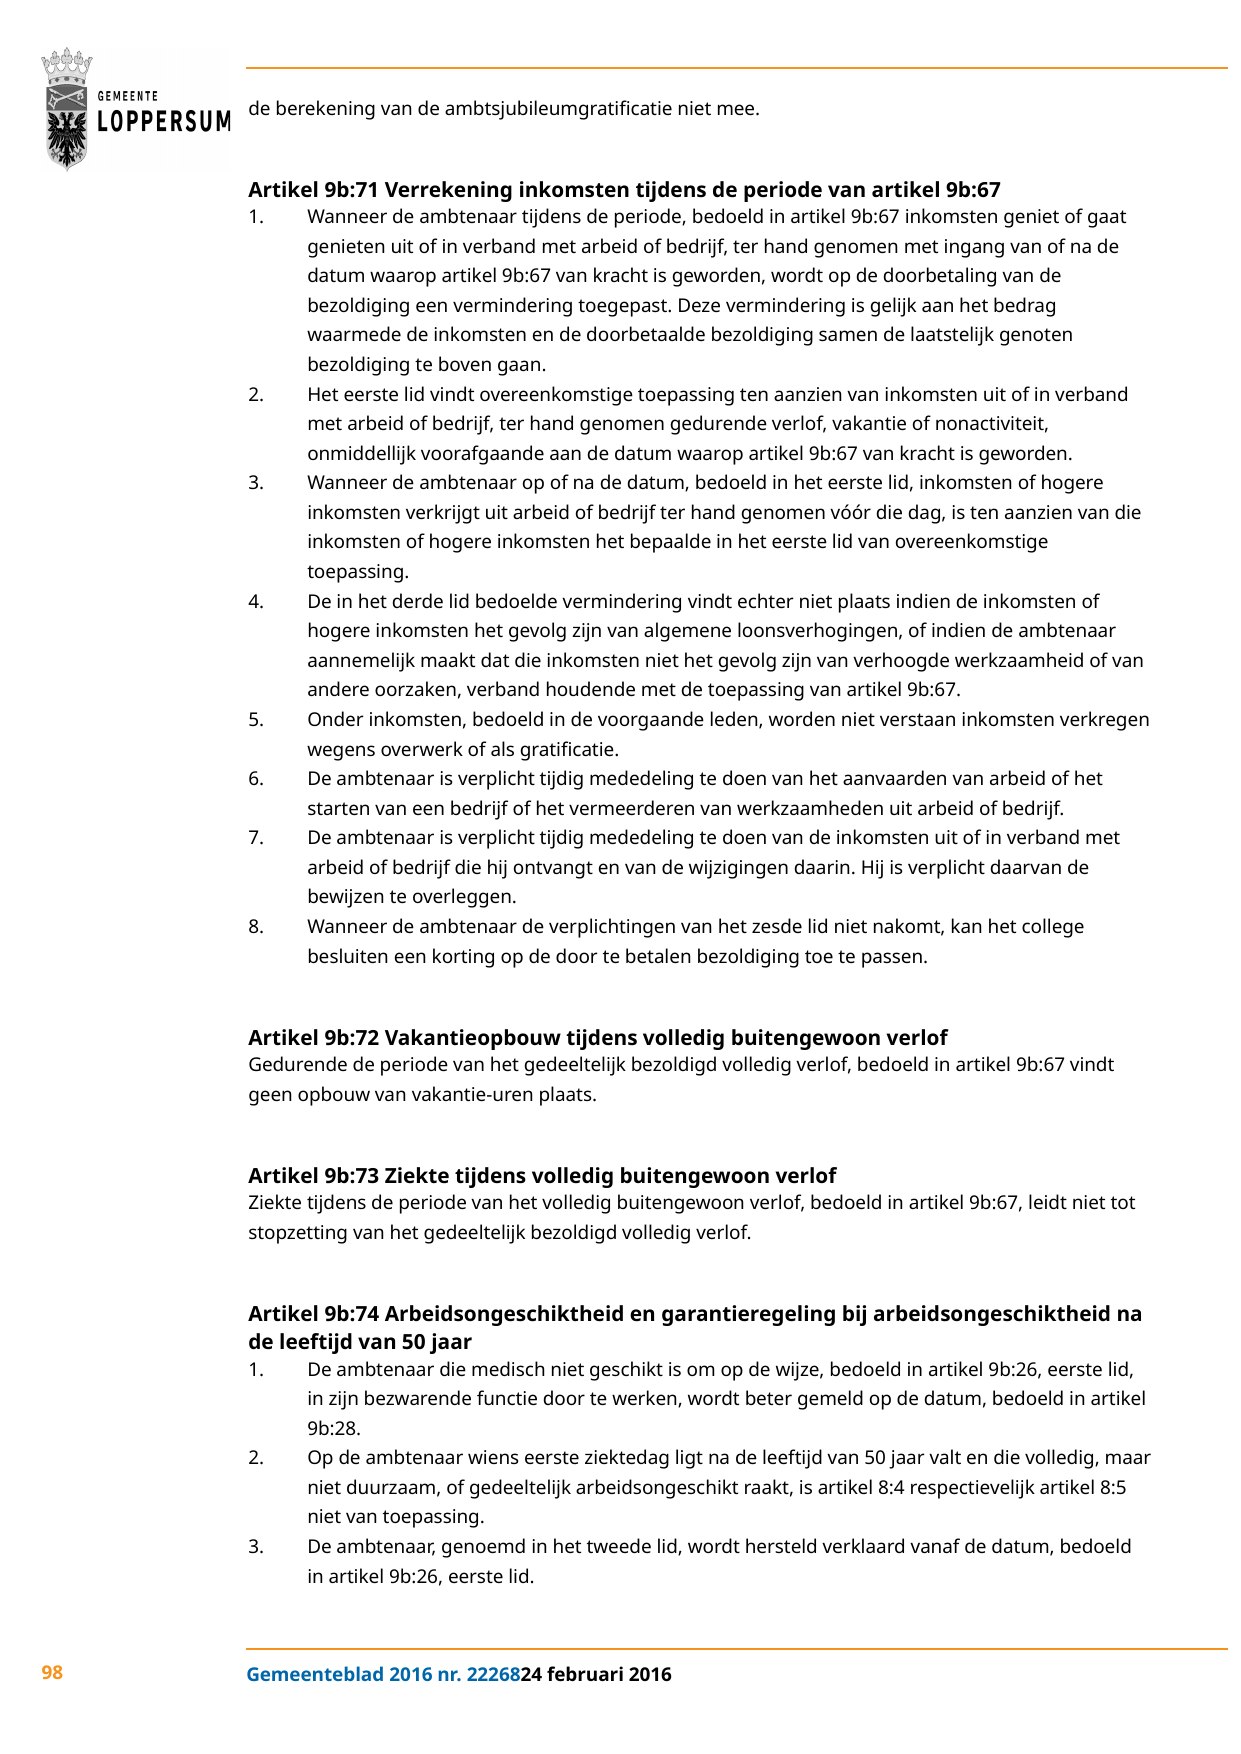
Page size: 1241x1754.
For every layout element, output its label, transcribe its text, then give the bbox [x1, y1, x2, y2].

text Artikel 9b:74 Arbeidsongeschiktheid en garantieregeling bij arbeidsongeschiktheid na de leeftijd van 50 jaar [248, 1299, 1152, 1356]
text Artikel 9b:73 Ziekte tijdens volledig buitengewoon verlof [248, 1161, 1152, 1189]
list Wanneer de ambtenaar de verplichtingen van het zesde lid niet nakomt, kan het college besluiten een korting op de door te betalen bezoldiging toe te passen. [248, 913, 1152, 968]
list De ambtenaar die medisch niet geschikt is om op de wijze, bedoeld in artikel 9b:26, eerste lid, in zijn bezwarende functie door te werken, wordt beter gemeld op de datum, bedoeld in artikel 9b:28. [248, 1356, 1152, 1441]
picture [41, 47, 231, 172]
list Onder inkomsten, bedoeld in de voorgaande leden, worden niet verstaan inkomsten verkregen wegens overwerk of als gratificatie. [248, 706, 1152, 761]
text Gedurende de periode van het gedeeltelijk bezoldigd volledig verlof, bedoeld in artikel 9b:67 vindt geen opbouw van vakantie-uren plaats. [248, 1051, 1152, 1107]
list De in het derde lid bedoelde vermindering vindt echter niet plaats indien de inkomsten of hogere inkomsten het gevolg zijn van algemene loonsverhogingen, of indien de ambtenaar aannemelijk maakt dat die inkomsten niet het gevolg zijn van verhoogde werkzaamheid of van andere oorzaken, verband houdende met de toepassing van artikel 9b:67. [248, 588, 1152, 702]
list Op de ambtenaar wiens eerste ziektedag ligt na de leeftijd van 50 jaar valt en die volledig, maar niet duurzaam, of gedeeltelijk arbeidsongeschikt raakt, is artikel 8:4 respectievelijk artikel 8:5 niet van toepassing. [248, 1444, 1152, 1529]
list Wanneer de ambtenaar op of na de datum, bedoeld in het eerste lid, inkomsten of hogere inkomsten verkrijgt uit arbeid of bedrijf ter hand genomen vóór die dag, is ten aanzien van die inkomsten of hogere inkomsten het bepaalde in het eerste lid van overeenkomstige toepassing. [248, 469, 1152, 584]
list De ambtenaar is verplicht tijdig mededeling te doen van het aanvaarden van arbeid of het starten van een bedrijf of het vermeerderen van werkzaamheden uit arbeid of bedrijf. [248, 765, 1152, 821]
text Ziekte tijdens de periode van het volledig buitengewoon verlof, bedoeld in artikel 9b:67, leidt niet tot stopzetting van het gedeeltelijk bezoldigd volledig verlof. [248, 1189, 1152, 1244]
list De ambtenaar is verplicht tijdig mededeling te doen van de inkomsten uit of in verband met arbeid of bedrijf die hij ontvangt en van de wijzigingen daarin. Hij is verplicht daarvan de bewijzen te overleggen. [248, 824, 1152, 909]
list Wanneer de ambtenaar tijdens de periode, bedoeld in artikel 9b:67 inkomsten geniet of gaat genieten uit of in verband met arbeid of bedrijf, ter hand genomen met ingang van of na de datum waarop artikel 9b:67 van kracht is geworden, wordt op de doorbetaling van de bezoldiging een vermindering toegepast. Deze vermindering is gelijk aan het bedrag waarmede de inkomsten en de doorbetaalde bezoldiging samen de laatstelijk genoten bezoldiging te boven gaan. [248, 203, 1152, 377]
text Artikel 9b:71 Verrekening inkomsten tijdens de periode van artikel 9b:67 [248, 175, 1152, 203]
list De ambtenaar, genoemd in het tweede lid, wordt hersteld verklaard vanaf de datum, bedoeld in artikel 9b:26, eerste lid. [248, 1533, 1152, 1588]
list Het eerste lid vindt overeenkomstige toepassing ten aanzien van inkomsten uit of in verband met arbeid of bedrijf, ter hand genomen gedurende verlof, vakantie of nonactiviteit, onmiddellijk voorafgaande aan de datum waarop artikel 9b:67 van kracht is geworden. [248, 381, 1152, 466]
text Artikel 9b:72 Vakantieopbouw tijdens volledig buitengewoon verlof [248, 1023, 1152, 1051]
text de berekening van de ambtsjubileumgratificatie niet mee. [248, 95, 1152, 121]
